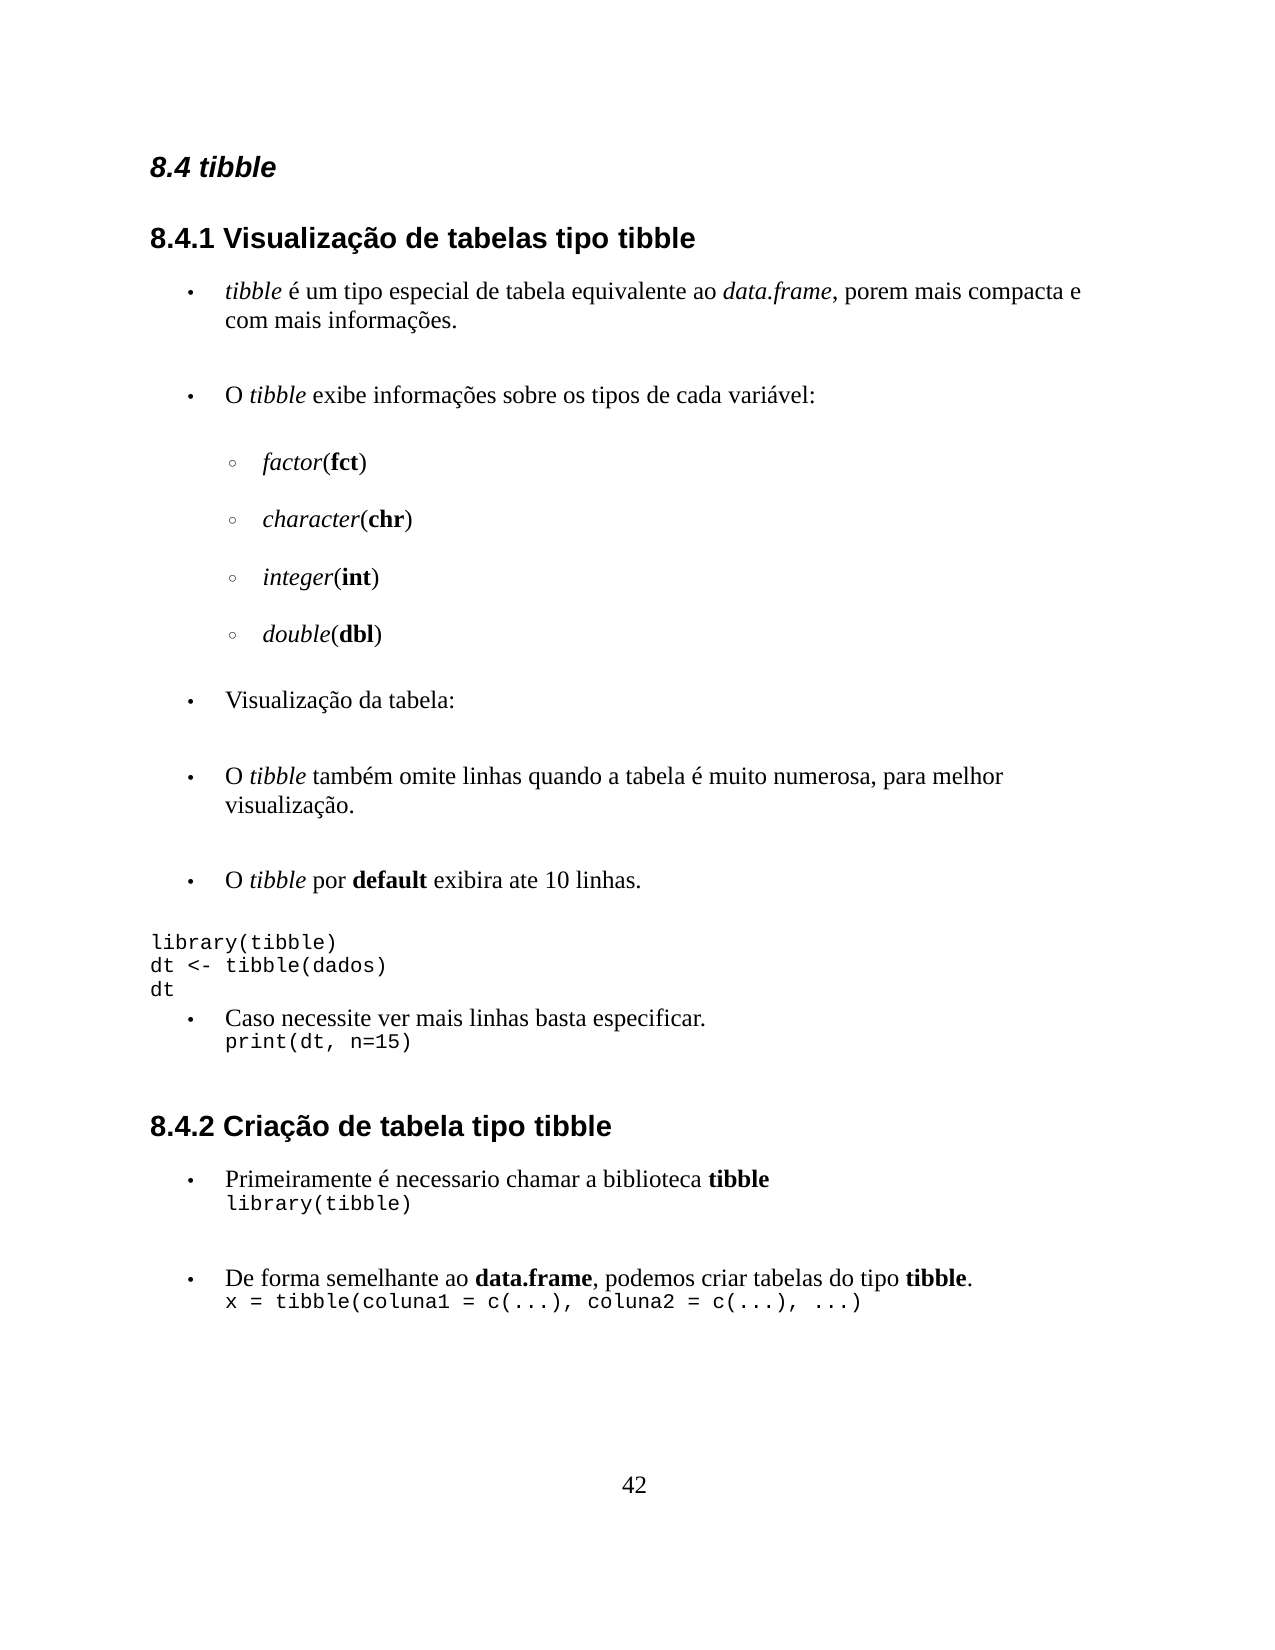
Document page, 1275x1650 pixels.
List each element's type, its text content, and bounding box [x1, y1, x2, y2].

list O tibble também omite linhas quando a tabela é muito numerosa, para melhor visualização. [187, 761, 1125, 847]
list character(chr) [225, 504, 1125, 562]
list integer(int) [225, 562, 1125, 619]
list factor(fct) [225, 447, 1125, 504]
text dt <- tibble(dados) [150, 955, 1125, 979]
subtitle 8.4.2 Criação de tabela tipo tibble [150, 1109, 1125, 1142]
text dt [150, 979, 1125, 1003]
list Visualização da tabela: [187, 686, 1125, 743]
list tibble é um tipo especial de tabela equivalente ao data.frame, porem mais compacta e com mais informações. [187, 276, 1125, 362]
list O tibble por default exibira ate 10 linhas. [187, 865, 1125, 923]
list Caso necessite ver mais linhas basta especificar. print(dt, n=15) [187, 1003, 1125, 1084]
list O tibble exibe informações sobre os tipos de cada variável: [187, 380, 1125, 438]
list De forma semelhante ao data.frame, podemos criar tabelas do tipo tibble. x = tibble(coluna1 = c(...), coluna2 = c(...), ...) [187, 1263, 1125, 1344]
list double(dbl) [225, 619, 1125, 677]
list Primeiramente é necessario chamar a biblioteca tibble library(tibble) [187, 1164, 1125, 1245]
subtitle 8.4.1 Visualização de tabelas tipo tibble [150, 221, 1125, 254]
text library(tibble) [150, 932, 1125, 955]
subtitle 8.4 tibble [150, 150, 1125, 183]
